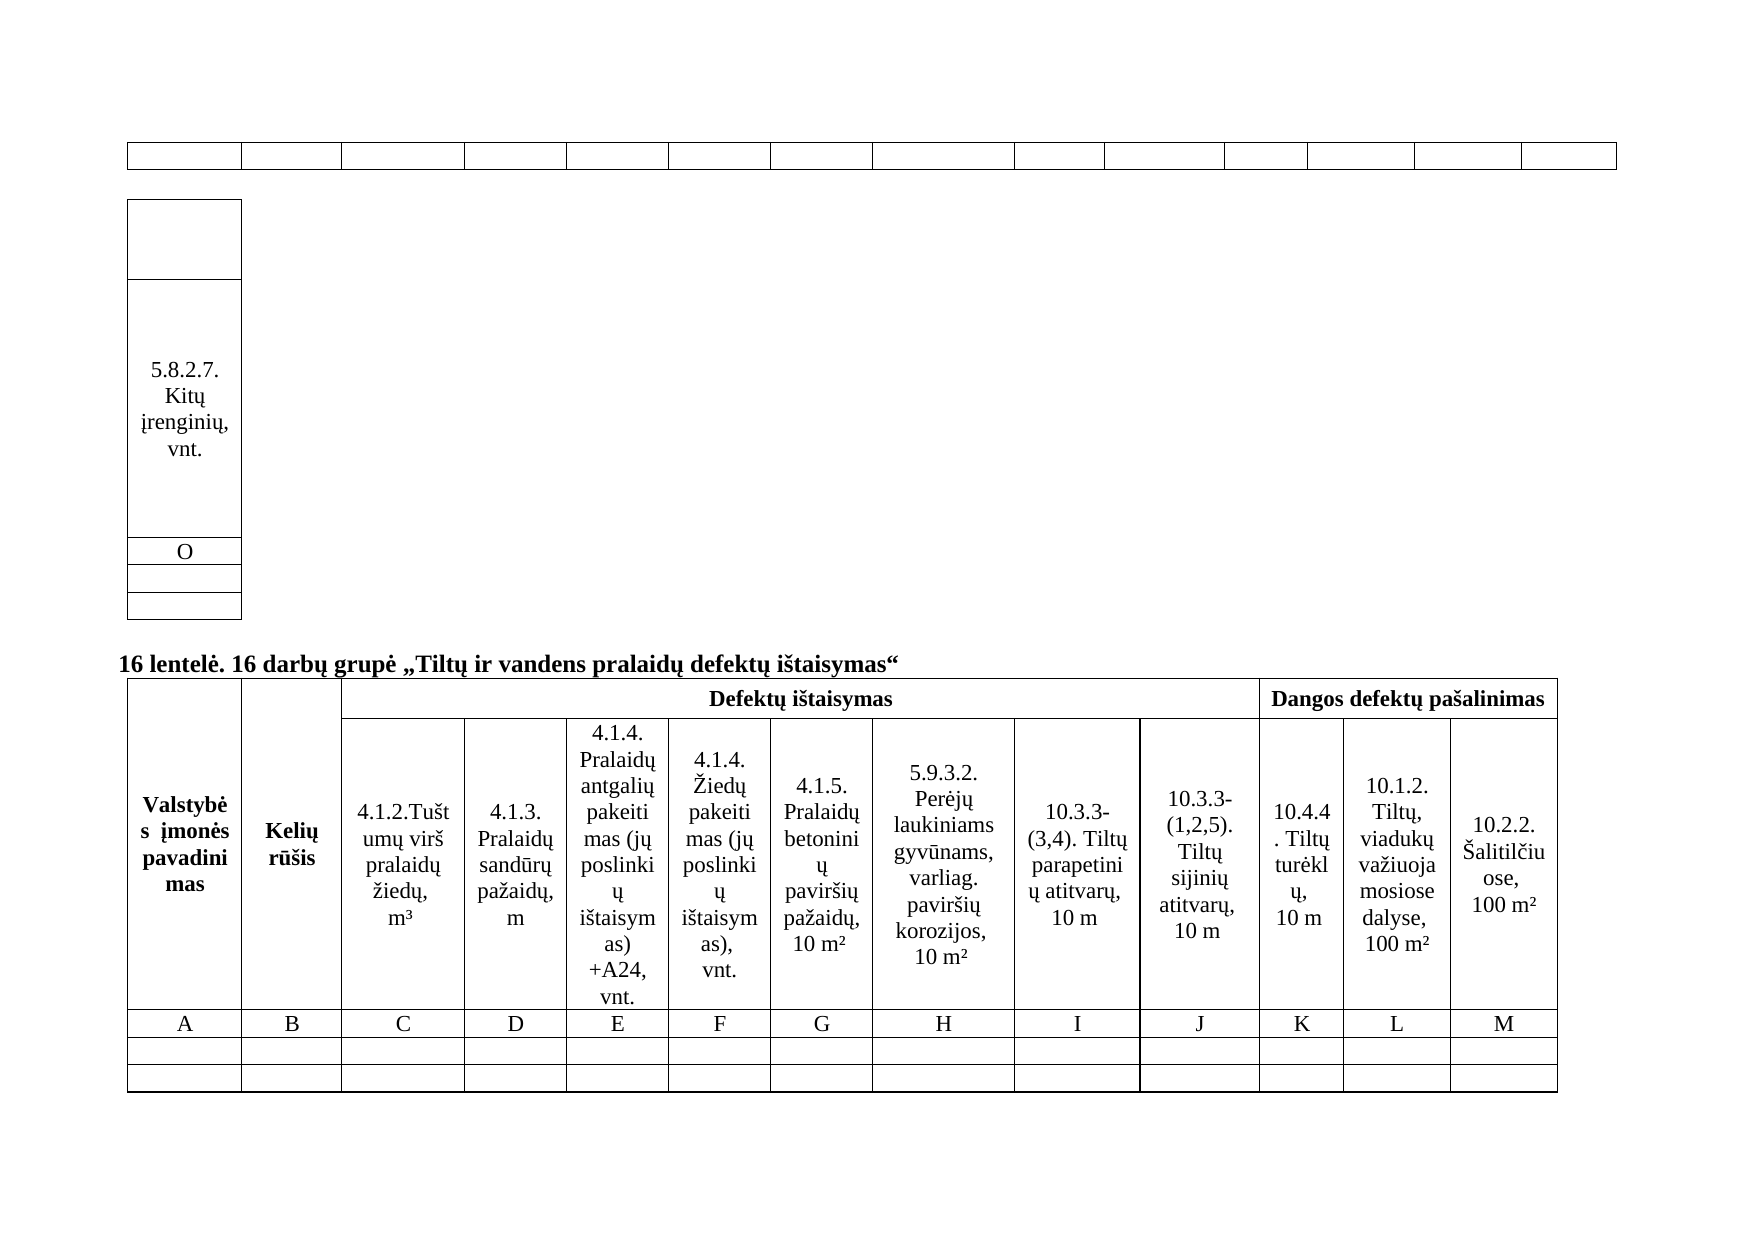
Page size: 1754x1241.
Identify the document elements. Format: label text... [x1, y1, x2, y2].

table_cell K [1260, 1010, 1343, 1037]
table_cell [567, 143, 668, 169]
table_cell E [567, 1010, 668, 1037]
table_cell [242, 537, 342, 564]
table_cell [1140, 537, 1260, 564]
table_cell [669, 335, 771, 537]
table_cell [242, 564, 342, 592]
table_cell [1141, 1038, 1259, 1064]
table_cell D [465, 1010, 566, 1037]
table_cell [1140, 335, 1260, 537]
table_cell [1015, 592, 1140, 619]
table_cell [464, 564, 566, 592]
table_cell [242, 592, 342, 619]
table_cell [669, 279, 771, 335]
table_cell [669, 537, 771, 564]
table_cell [873, 143, 1014, 169]
table_cell [1015, 1038, 1139, 1064]
table_cell G [771, 1010, 872, 1037]
table_cell [128, 1065, 241, 1091]
table_cell [771, 143, 872, 169]
table_cell [1140, 279, 1260, 335]
table_cell [566, 279, 668, 335]
table_cell [771, 564, 873, 592]
table_cell 4.1.5. Pralaidų betoninių paviršių pažaidų, 10 m² [771, 719, 872, 1009]
table_cell [1260, 537, 1343, 564]
table_cell [1260, 1038, 1343, 1064]
table_cell [1015, 1065, 1139, 1091]
table_header [669, 199, 771, 279]
table_cell [1344, 335, 1450, 537]
table_cell 10.3.3-(3,4). Tiltų parapetinių atitvarų, 10 m [1015, 719, 1139, 1009]
table_cell L [1344, 1010, 1450, 1037]
table_cell [1260, 592, 1343, 619]
table_cell B [242, 1010, 341, 1037]
table_cell [566, 537, 668, 564]
table_cell [771, 537, 873, 564]
table_header [1450, 199, 1557, 279]
table_cell [771, 1065, 872, 1091]
table_header [242, 199, 342, 279]
table_cell 4.1.3. Pralaidų sandūrų pažaidų, m [465, 719, 566, 1009]
table_cell [1308, 143, 1414, 169]
table_cell [1344, 592, 1450, 619]
table_cell [1522, 143, 1616, 169]
table_cell [1260, 564, 1343, 592]
table_cell [669, 1065, 770, 1091]
table_cell [342, 592, 464, 619]
table_cell [566, 592, 668, 619]
table_cell [1451, 1065, 1557, 1091]
table_cell [873, 1065, 1014, 1091]
table_header [1260, 199, 1343, 279]
table_cell [567, 1038, 668, 1064]
table_cell [566, 335, 668, 537]
table_cell [771, 279, 873, 335]
table_cell [1105, 143, 1224, 169]
table_cell [1140, 592, 1260, 619]
table_cell [242, 1038, 341, 1064]
table_cell 4.1.4. Žiedų pakeitimas (jų poslinkių ištaisymas), vnt. [669, 719, 770, 1009]
table_header [566, 199, 668, 279]
table_cell [1141, 1065, 1259, 1091]
table_cell [873, 592, 1015, 619]
table_header Dangos defektų pašalinimas [1260, 679, 1557, 718]
table_header [342, 199, 464, 279]
table_cell [1260, 279, 1343, 335]
table_cell H [873, 1010, 1014, 1037]
table_cell [1450, 537, 1557, 564]
table_cell [1344, 1065, 1450, 1091]
table_cell [1260, 1065, 1343, 1091]
table_cell [669, 1038, 770, 1064]
table_cell [465, 143, 566, 169]
table_cell [1015, 537, 1140, 564]
table_cell [1225, 143, 1307, 169]
table_cell [242, 143, 341, 169]
table_cell O [128, 538, 241, 564]
table_cell [342, 537, 464, 564]
table_cell 4.1.4. Pralaidų antgalių pakeitimas (jų poslinkių ištaisymas)+A24, vnt. [567, 719, 668, 1009]
table_cell 10.1.2. Tiltų, viadukų važiuojamosiose dalyse, 100 m² [1344, 719, 1450, 1009]
table_cell 5.9.3.2. Perėjų laukiniams gyvūnams, varliag. paviršių korozijos, 10 m² [873, 719, 1014, 1009]
table_cell [1015, 279, 1140, 335]
table_cell [1015, 143, 1104, 169]
table_cell [771, 335, 873, 537]
table_cell [464, 279, 566, 335]
table_cell 10.3.3-(1,2,5). Tiltų sijinių atitvarų, 10 m [1141, 719, 1259, 1009]
table_cell [771, 592, 873, 619]
table_cell [464, 335, 566, 537]
table_cell [566, 564, 668, 592]
table_header [464, 199, 566, 279]
table_cell [465, 1065, 566, 1091]
table_cell [342, 279, 464, 335]
table_cell [1451, 1038, 1557, 1064]
table_cell [1415, 143, 1521, 169]
table_cell F [669, 1010, 770, 1037]
table_cell [567, 1065, 668, 1091]
table_cell 5.8.2.7. Kitų įrenginių, vnt. [128, 280, 241, 537]
table_cell [1344, 537, 1450, 564]
table_cell [1140, 564, 1260, 592]
table_header Valstybės įmonės pavadinimas [128, 679, 241, 1009]
table_cell [242, 1065, 341, 1091]
table_header [873, 199, 1015, 279]
table_cell [128, 143, 241, 169]
table_cell [342, 1065, 464, 1091]
table_cell [1450, 335, 1557, 537]
table_header [128, 200, 241, 279]
table_cell A [128, 1010, 241, 1037]
table_cell [1015, 335, 1140, 537]
table_cell [873, 279, 1015, 335]
table_cell [669, 592, 771, 619]
table_cell [342, 335, 464, 537]
table_cell [1450, 564, 1557, 592]
table_cell C [342, 1010, 464, 1037]
table_cell I [1015, 1010, 1139, 1037]
table_cell [669, 564, 771, 592]
table_header Kelių rūšis [242, 679, 341, 1009]
table_cell [1344, 279, 1450, 335]
table_cell 4.1.2.Tuštumų virš pralaidų žiedų, m³ [342, 719, 464, 1009]
table_cell 10.4.4. Tiltų turėklų, 10 m [1260, 719, 1343, 1009]
table_header Defektų ištaisymas [342, 679, 1259, 718]
table_cell [873, 335, 1015, 537]
table_cell J [1141, 1010, 1259, 1037]
text 16 lentelė. 16 darbų grupė „Tiltų ir vandens pralaidų defektų ištaisymas“ [118, 649, 1636, 678]
table_cell [873, 1038, 1014, 1064]
table_cell [1344, 1038, 1450, 1064]
table_cell [342, 1038, 464, 1064]
table_cell [771, 1038, 872, 1064]
table_cell [1344, 564, 1450, 592]
table_cell [669, 143, 770, 169]
table_cell [128, 1038, 241, 1064]
table_header [1344, 199, 1450, 279]
table_cell [128, 593, 241, 619]
table_cell [242, 279, 342, 335]
table_cell [464, 537, 566, 564]
table_cell [1450, 279, 1557, 335]
table_cell M [1451, 1010, 1557, 1037]
table_cell [128, 565, 241, 592]
table_cell [464, 592, 566, 619]
table_cell [1015, 564, 1140, 592]
table_header [1015, 199, 1140, 279]
table_cell [1260, 335, 1343, 537]
table_header [1140, 199, 1260, 279]
table_cell 10.2.2. Šalitilčiuose, 100 m² [1451, 719, 1557, 1009]
table_header [771, 199, 873, 279]
table_cell [242, 335, 342, 537]
table_cell [1450, 592, 1557, 619]
table_cell [465, 1038, 566, 1064]
table_cell [873, 537, 1015, 564]
table_cell [342, 564, 464, 592]
table_cell [342, 143, 464, 169]
table_cell [873, 564, 1015, 592]
